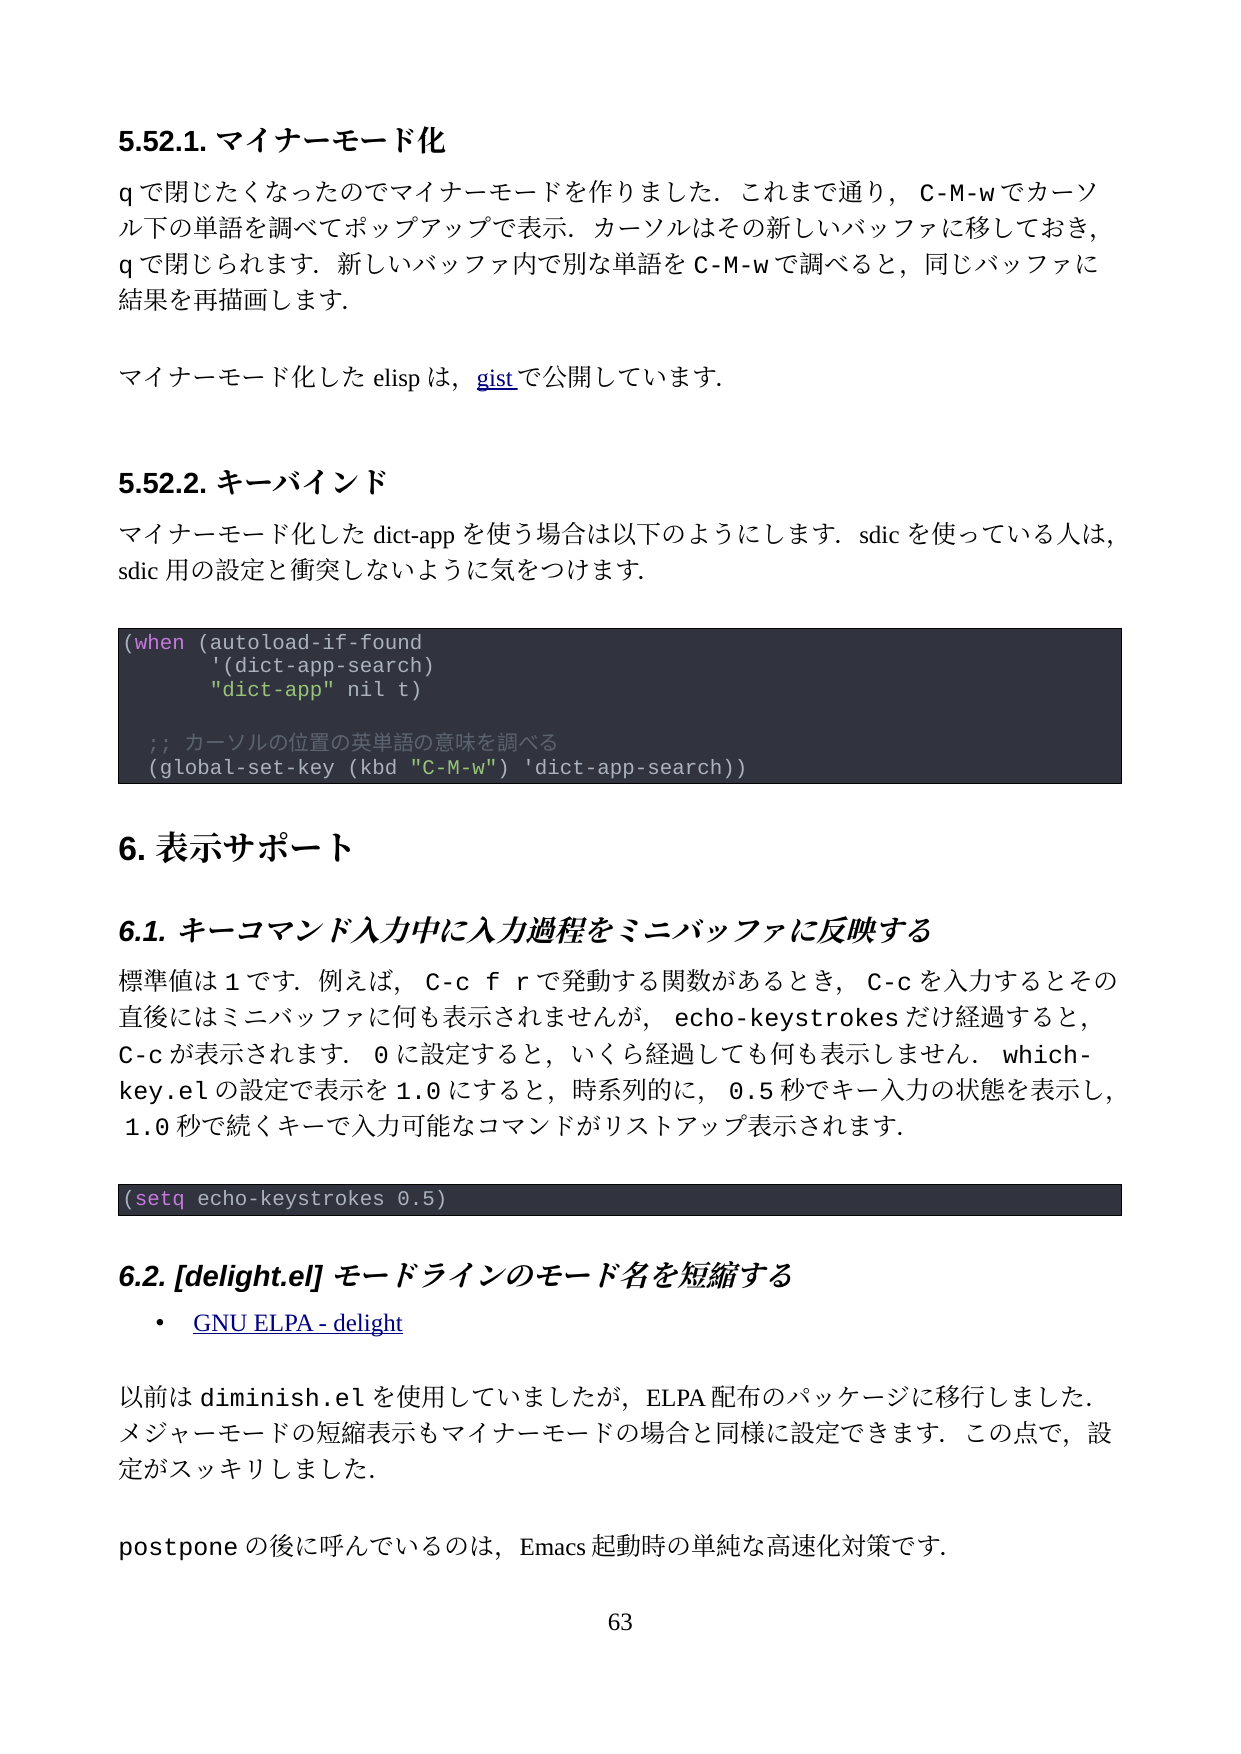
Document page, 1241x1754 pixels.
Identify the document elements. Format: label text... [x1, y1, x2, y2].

text q で閉じたくなったのでマイナーモードを作りました．これまで通り， C-M-w でカーソル下の単語を調べてポップアップで表示．カーソルはその新しいバッファに移しておき， q で閉じられます．新しいバッファ内で別な単語を C-M-w で調べると，同じバッファに結果を再描画します． [118, 172, 1122, 346]
subtitle キーコマンド入力中に入力過程をミニバッファに反映する [118, 907, 1122, 949]
text (when (autoload-if-found [119, 629, 1121, 651]
subtitle マイナーモード化 [118, 118, 1122, 160]
text マイナーモード化した elisp は，gistで公開しています． [118, 358, 1122, 423]
text postpone の後に呼んでいるのは，Emacs起動時の単純な高速化対策です． [118, 1527, 1122, 1563]
subtitle キーバインド [118, 460, 1122, 502]
subtitle [delight.el] モードラインのモード名を短縮する [118, 1253, 1122, 1295]
text '(dict-app-search) [119, 651, 1121, 675]
text (setq echo-keystrokes 0.5) [119, 1185, 1121, 1215]
text 標準値は 1 です．例えば， C-c f r で発動する関数があるとき， C-c を入力するとその直後にはミニバッファに何も表示されませんが， echo-keystrokes だけ経過すると， C-c が表示されます． 0 に設定すると，いくら経過しても何も表示しません． which-key.el の設定で表示を 1.0 にすると，時系列的に， 0.5 秒でキー入力の状態を表示し， 1.0 秒で続くキーで入力可能なコマンドがリストアップ表示されます． [118, 962, 1122, 1172]
list GNU ELPA - delight [156, 1308, 1122, 1365]
text (global-set-key (kbd "C-M-w") 'dict-app-search)) [119, 753, 1121, 783]
text ;; カーソルの位置の英単語の意味を調べる [119, 722, 1121, 753]
text マイナーモード化した dict-app を使う場合は以下のようにします．sdic を使っている人は，sdic 用の設定と衝突しないように気をつけます． [118, 515, 1122, 615]
subtitle 表示サポート [118, 822, 1122, 870]
text "dict-app" nil t) [119, 675, 1121, 699]
text 以前は diminish.el を使用していましたが，ELPA配布のパッケージに移行しました．メジャーモードの短縮表示もマイナーモードの場合と同様に設定できます．この点で，設定がスッキリしました． [118, 1378, 1122, 1514]
